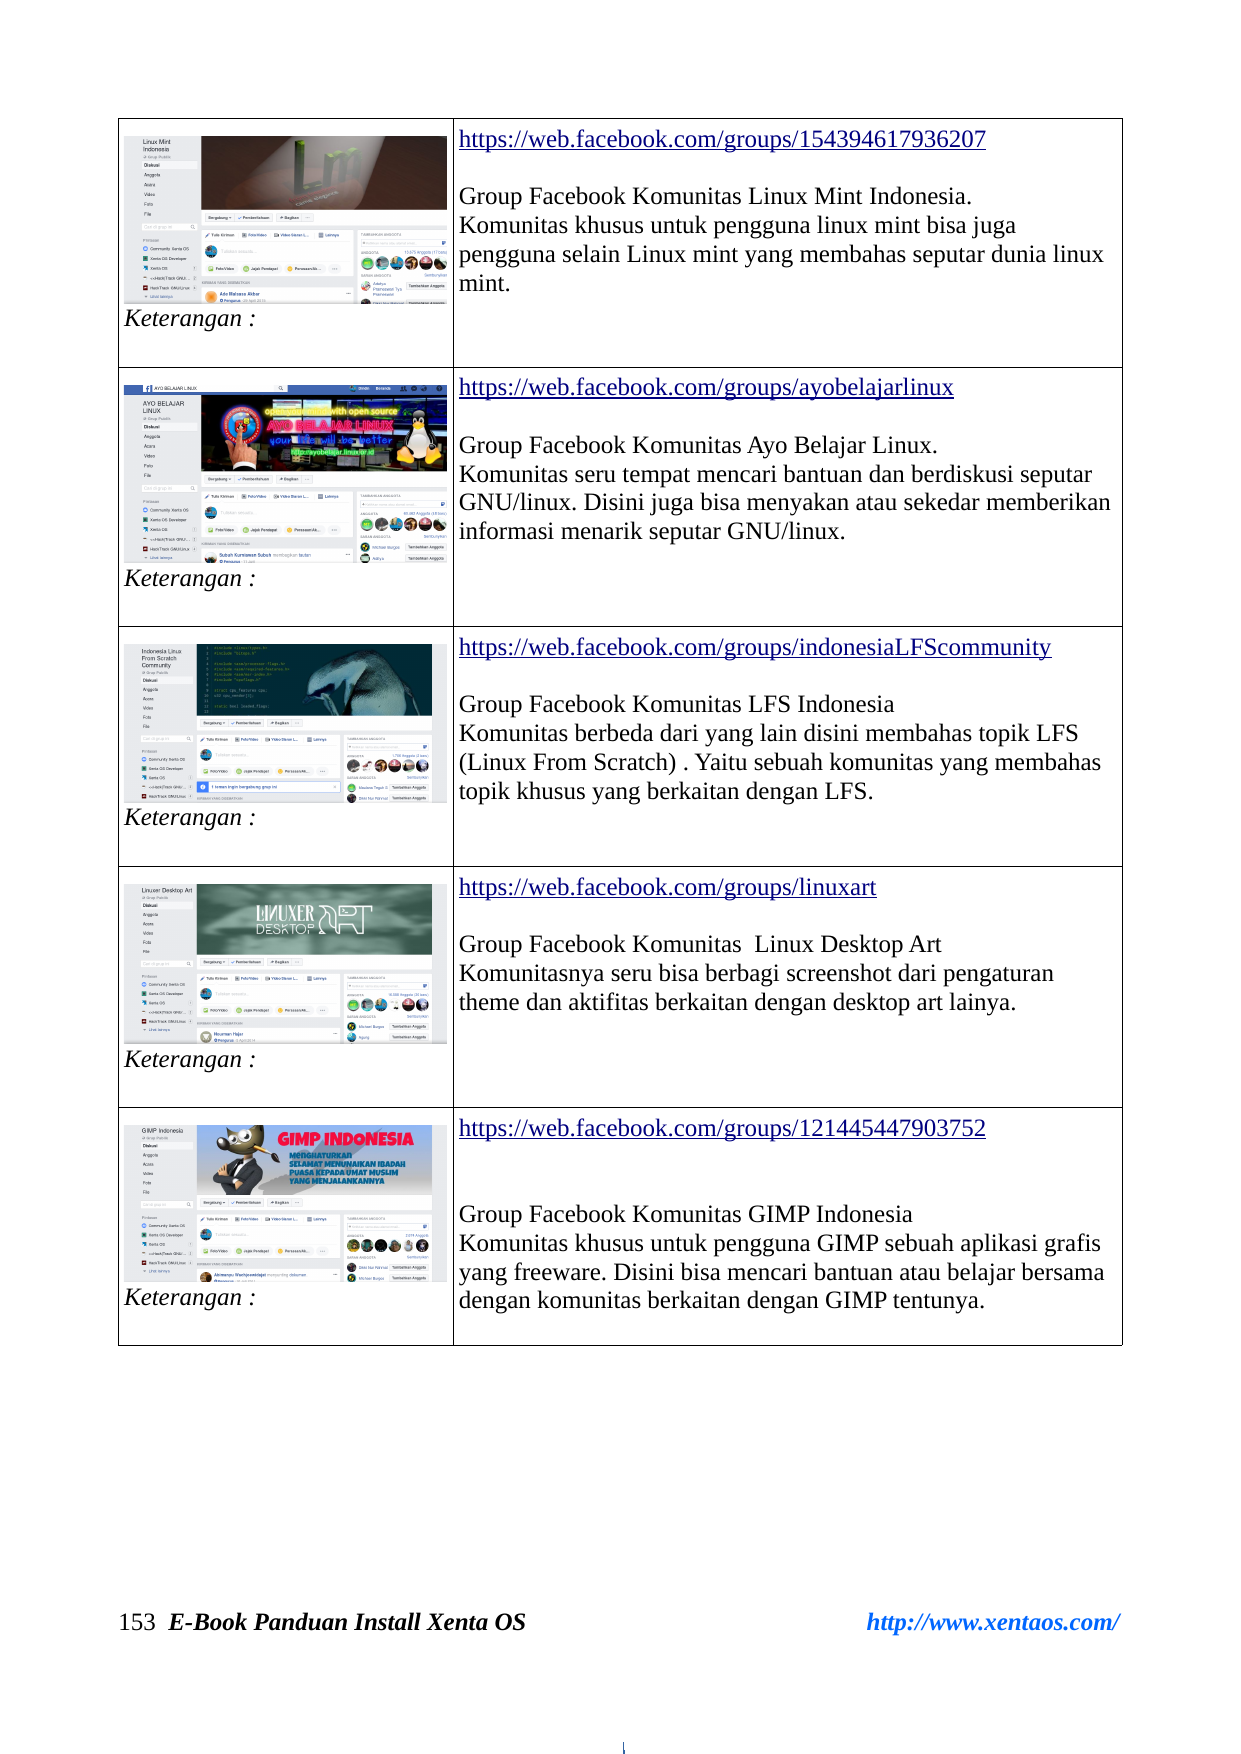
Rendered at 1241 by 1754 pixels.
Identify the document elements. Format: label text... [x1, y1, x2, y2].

picture [215, 663, 232, 671]
table_cell [119, 1108, 453, 1345]
picture [123, 385, 447, 563]
picture [123, 1125, 447, 1282]
picture [235, 644, 266, 654]
picture [215, 646, 232, 654]
table_cell https://web.facebook.com/groups/ayobelajarlinux Group Facebook Komunitas Ayo Belajar Linux. Komunitas seru tempat mencari bantuan dan berdiskusi seputar GNU/linux. Disini juga bisa menyakan atau sekedar memberikan informasi menarik seputar GNU/linux. [454, 368, 1122, 626]
table_cell [119, 368, 453, 626]
picture [123, 884, 447, 1044]
table_cell https://web.facebook.com/groups/indonesiaLFScommunity Group Facebook Komunitas LFS Indonesia Komunitas berbeda dari yang lain disini membahas topik LFS (Linux From Scratch) . Yaitu sebuah komunitas yang membahas topik khusus yang berkaitan dengan LFS. [454, 627, 1122, 866]
table_cell [119, 119, 453, 367]
table_cell [119, 627, 453, 866]
table_cell [119, 867, 453, 1107]
picture [215, 673, 231, 682]
table_cell https://web.facebook.com/groups/linuxart Group Facebook Komunitas Linux Desktop Art Komunitasnya seru bisa berbagi screenshot dari pengaturan theme dan aktifitas berkaitan dengan desktop art lainya. [454, 867, 1122, 1107]
picture [123, 644, 447, 803]
picture [123, 136, 447, 304]
table_cell https://web.facebook.com/groups/121445447903752 Group Facebook Komunitas GIMP Indonesia Komunitas khusus untuk pengguna GIMP sebuah aplikasi grafis yang freeware. Disini bisa mencari bantuan atau belajar bersama dengan komunitas berkaitan dengan GIMP tentunya. [454, 1108, 1122, 1345]
table_cell https://web.facebook.com/groups/154394617936207 Group Facebook Komunitas Linux Mint Indonesia. Komunitas khusus untuk pengguna linux mint bisa juga pengguna selain Linux mint yang membahas seputar dunia linux mint. [454, 119, 1122, 367]
